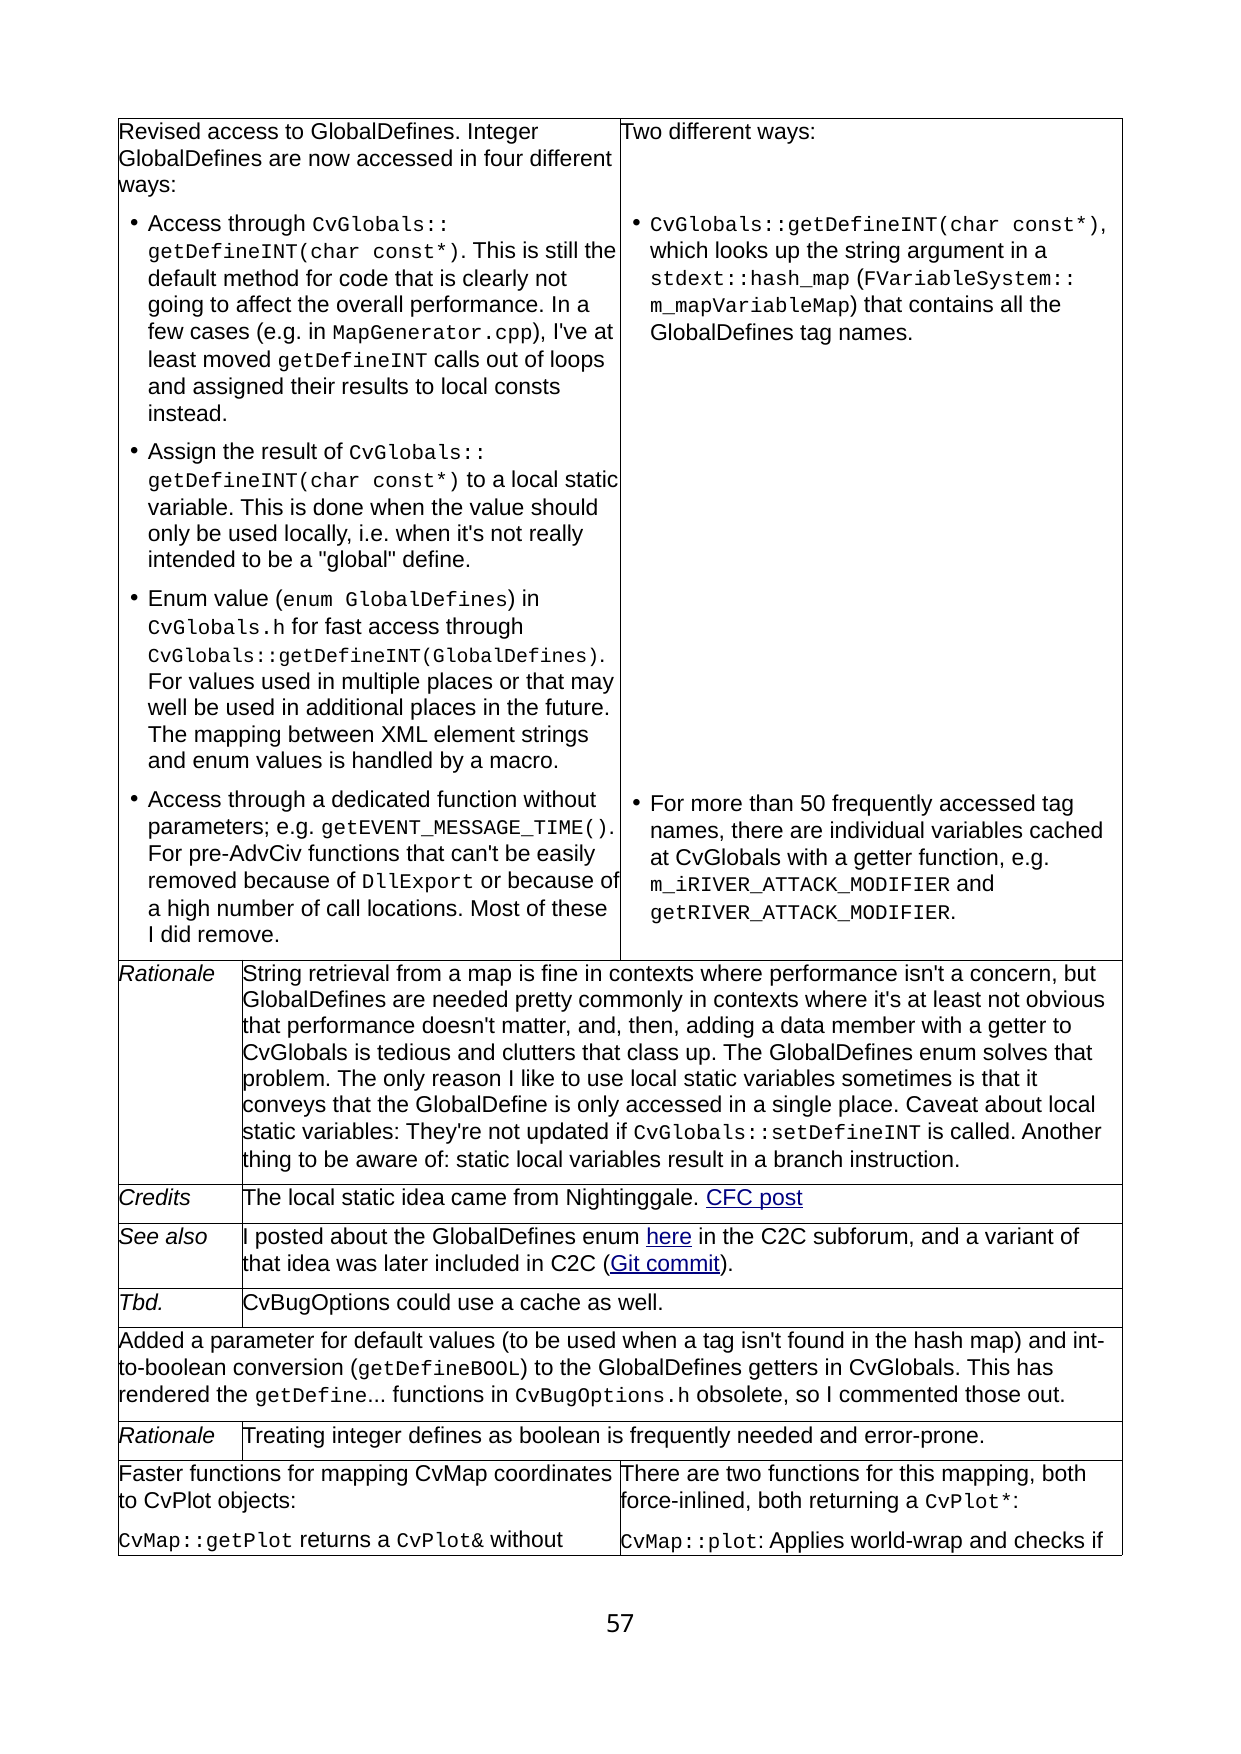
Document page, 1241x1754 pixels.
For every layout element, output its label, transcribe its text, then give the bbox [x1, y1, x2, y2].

table_cell Revised access to GlobalDefines. Integer GlobalDefines are now accessed in four different ways: Access through CvGlobals:: getDefineINT(char const*). This is still the default method for code that is clearly not going to affect the overall performance. In a few cases (e.g. in MapGenerator.cpp), I've at least moved getDefineINT calls out of loops and assigned their results to local consts instead. Assign the result of CvGlobals:: getDefineINT(char const*) to a local static variable. This is done when the value should only be used locally, i.e. when it's not really intended to be a "global" define. Enum value (enum GlobalDefines) in CvGlobals.h for fast access through CvGlobals::getDefineINT(GlobalDefines). For values used in multiple places or that may well be used in additional places in the future. The mapping between XML element strings and enum values is handled by a macro. Access through a dedicated function without parameters; e.g. getEVENT_MESSAGE_TIME(). For pre-AdvCiv functions that can't be easily removed because of DllExport or because of a high number of call locations. Most of these I did remove. [119, 119, 620, 959]
table_cell Rationale [119, 961, 242, 1184]
table_cell CvBugOptions could use a cache as well. [243, 1289, 1122, 1327]
table_cell Tbd. [119, 1289, 242, 1327]
table_cell Added a parameter for default values (to be used when a tag isn't found in the hash map) and int-to-boolean conversion (getDefineBOOL) to the GlobalDefines getters in CvGlobals. This has rendered the getDefine... functions in CvBugOptions.h obsolete, so I commented those out. [119, 1328, 1122, 1421]
table_cell I posted about the GlobalDefines enum here in the C2C subforum, and a variant of that idea was later included in C2C (Git commit). [243, 1224, 1122, 1288]
table_cell Rationale [119, 1422, 242, 1460]
table_cell There are two functions for this mapping, both force-inlined, both returning a CvPlot*: CvMap::plot: Applies world-wrap and checks if [621, 1461, 1122, 1554]
table_cell The local static idea came from Nightinggale. CFC post [243, 1185, 1122, 1223]
table_cell Treating integer defines as boolean is frequently needed and error-prone. [243, 1422, 1122, 1460]
table_cell Faster functions for mapping CvMap coordinates to CvPlot objects: CvMap::getPlot returns a CvPlot& without [119, 1461, 620, 1554]
table_cell Two different ways: CvGlobals::getDefineINT(char const*), which looks up the string argument in a stdext::hash_map (FVariableSystem:: m_mapVariableMap) that contains all the GlobalDefines tag names. For more than 50 frequently accessed tag names, there are individual variables cached at CvGlobals with a getter function, e.g. m_iRIVER_ATTACK_MODIFIER and getRIVER_ATTACK_MODIFIER. [621, 119, 1122, 959]
table_cell String retrieval from a map is fine in contexts where performance isn't a concern, but GlobalDefines are needed pretty commonly in contexts where it's at least not obvious that performance doesn't matter, and, then, adding a data member with a getter to CvGlobals is tedious and clutters that class up. The GlobalDefines enum solves that problem. The only reason I like to use local static variables sometimes is that it conveys that the GlobalDefine is only accessed in a single place. Caveat about local static variables: They're not updated if CvGlobals::setDefineINT is called. Another thing to be aware of: static local variables result in a branch instruction. [243, 961, 1122, 1184]
table_cell Credits [119, 1185, 242, 1223]
table_cell See also [119, 1224, 242, 1288]
